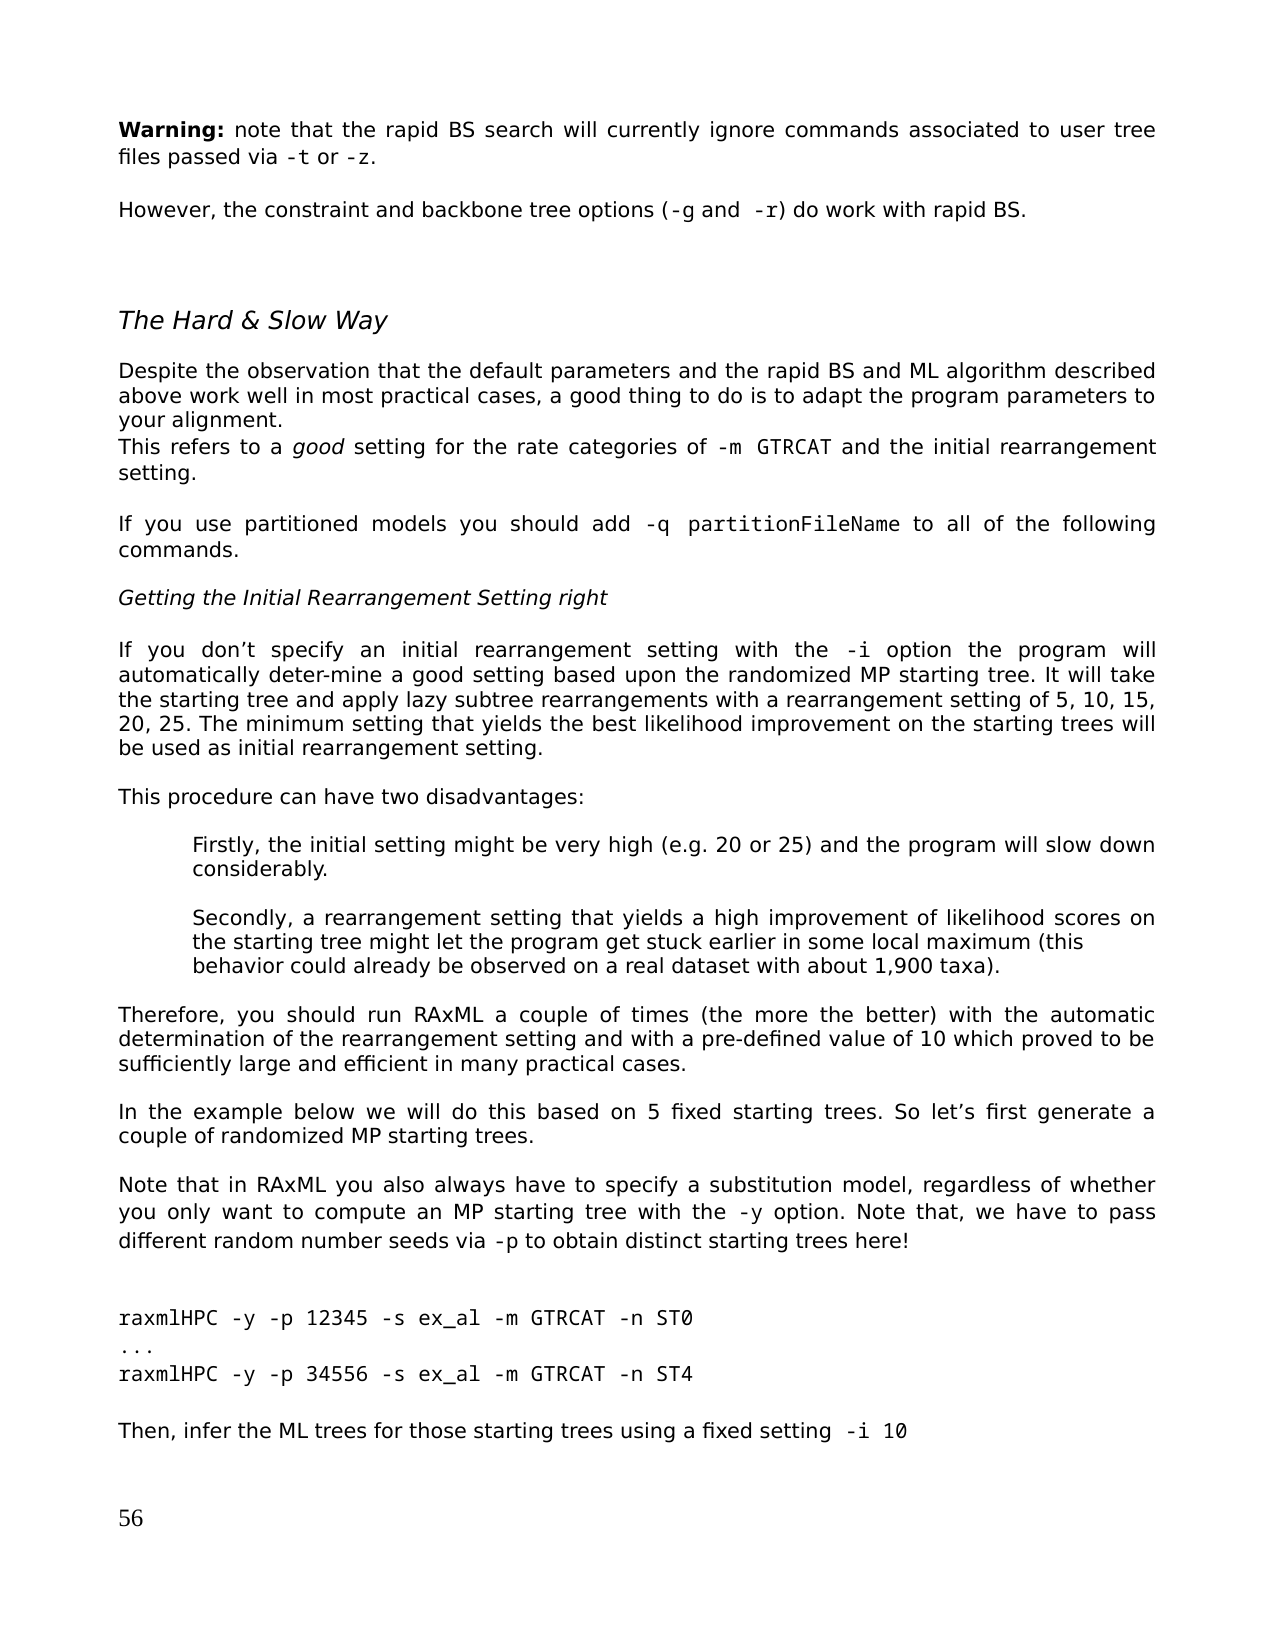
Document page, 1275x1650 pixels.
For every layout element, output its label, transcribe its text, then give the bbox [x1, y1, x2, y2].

text This refers to a good setting for the rate categories of -m GTRCAT and the initial rearrangement setting. [118, 432, 1157, 485]
text If you use partitioned models you should add -q partitionFileName to all of the following commands. [118, 509, 1157, 562]
text raxmlHPC -y -p 12345 -s ex_al -m GTRCAT -n ST0 [118, 1303, 1157, 1331]
text If you don’t specify an initial rearrangement setting with the -i option the program will automatically deter-mine a good setting based upon the randomized MP starting tree. It will take the starting tree and apply lazy subtree rearrangements with a rearrangement setting of 5, 10, 15, 20, 25. The minimum setting that yields the best likelihood improvement on the starting trees will be used as initial rearrangement setting. [118, 635, 1157, 760]
text The Hard & Slow Way [118, 306, 1157, 335]
text Then, infer the ML trees for those starting trees using a fixed setting -i 10 [118, 1416, 1157, 1445]
text Despite the observation that the default parameters and the rapid BS and ML algorithm described above work well in most practical cases, a good thing to do is to adapt the program parameters to your alignment. [118, 359, 1157, 432]
text Warning: note that the rapid BS search will currently ignore commands associated to user tree files passed via -t or -z. [118, 118, 1157, 171]
text In the example below we will do this based on 5 fixed starting trees. So let’s first generate a couple of randomized MP starting trees. [118, 1100, 1157, 1149]
text Note that in RAxML you also always have to specify a substitution model, regardless of whether you only want to compute an MP starting tree with the -y option. Note that, we have to pass different random number seeds via -p to obtain distinct starting trees here! [118, 1173, 1157, 1254]
text Secondly, a rearrangement setting that yields a high improvement of likelihood scores on the starting tree might let the program get stuck earlier in some local maximum (this [192, 906, 1157, 954]
text This procedure can have two disadvantages: [118, 785, 1157, 809]
text ... [118, 1331, 1157, 1359]
text Getting the Initial Rearrangement Setting right [118, 586, 1157, 611]
text Firstly, the initial setting might be very high (e.g. 20 or 25) and the program will slow down considerably. [192, 833, 1157, 882]
text behavior could already be observed on a real dataset with about 1,900 taxa). [118, 954, 1157, 979]
text However, the constraint and backbone tree options (-g and -r) do work with rapid BS. [118, 195, 1157, 223]
text Therefore, you should run RAxML a couple of times (the more the better) with the automatic determination of the rearrangement setting and with a pre-defined value of 10 which proved to be sufficiently large and efficient in many practical cases. [118, 1003, 1157, 1076]
text raxmlHPC -y -p 34556 -s ex_al -m GTRCAT -n ST4 [118, 1359, 1157, 1388]
